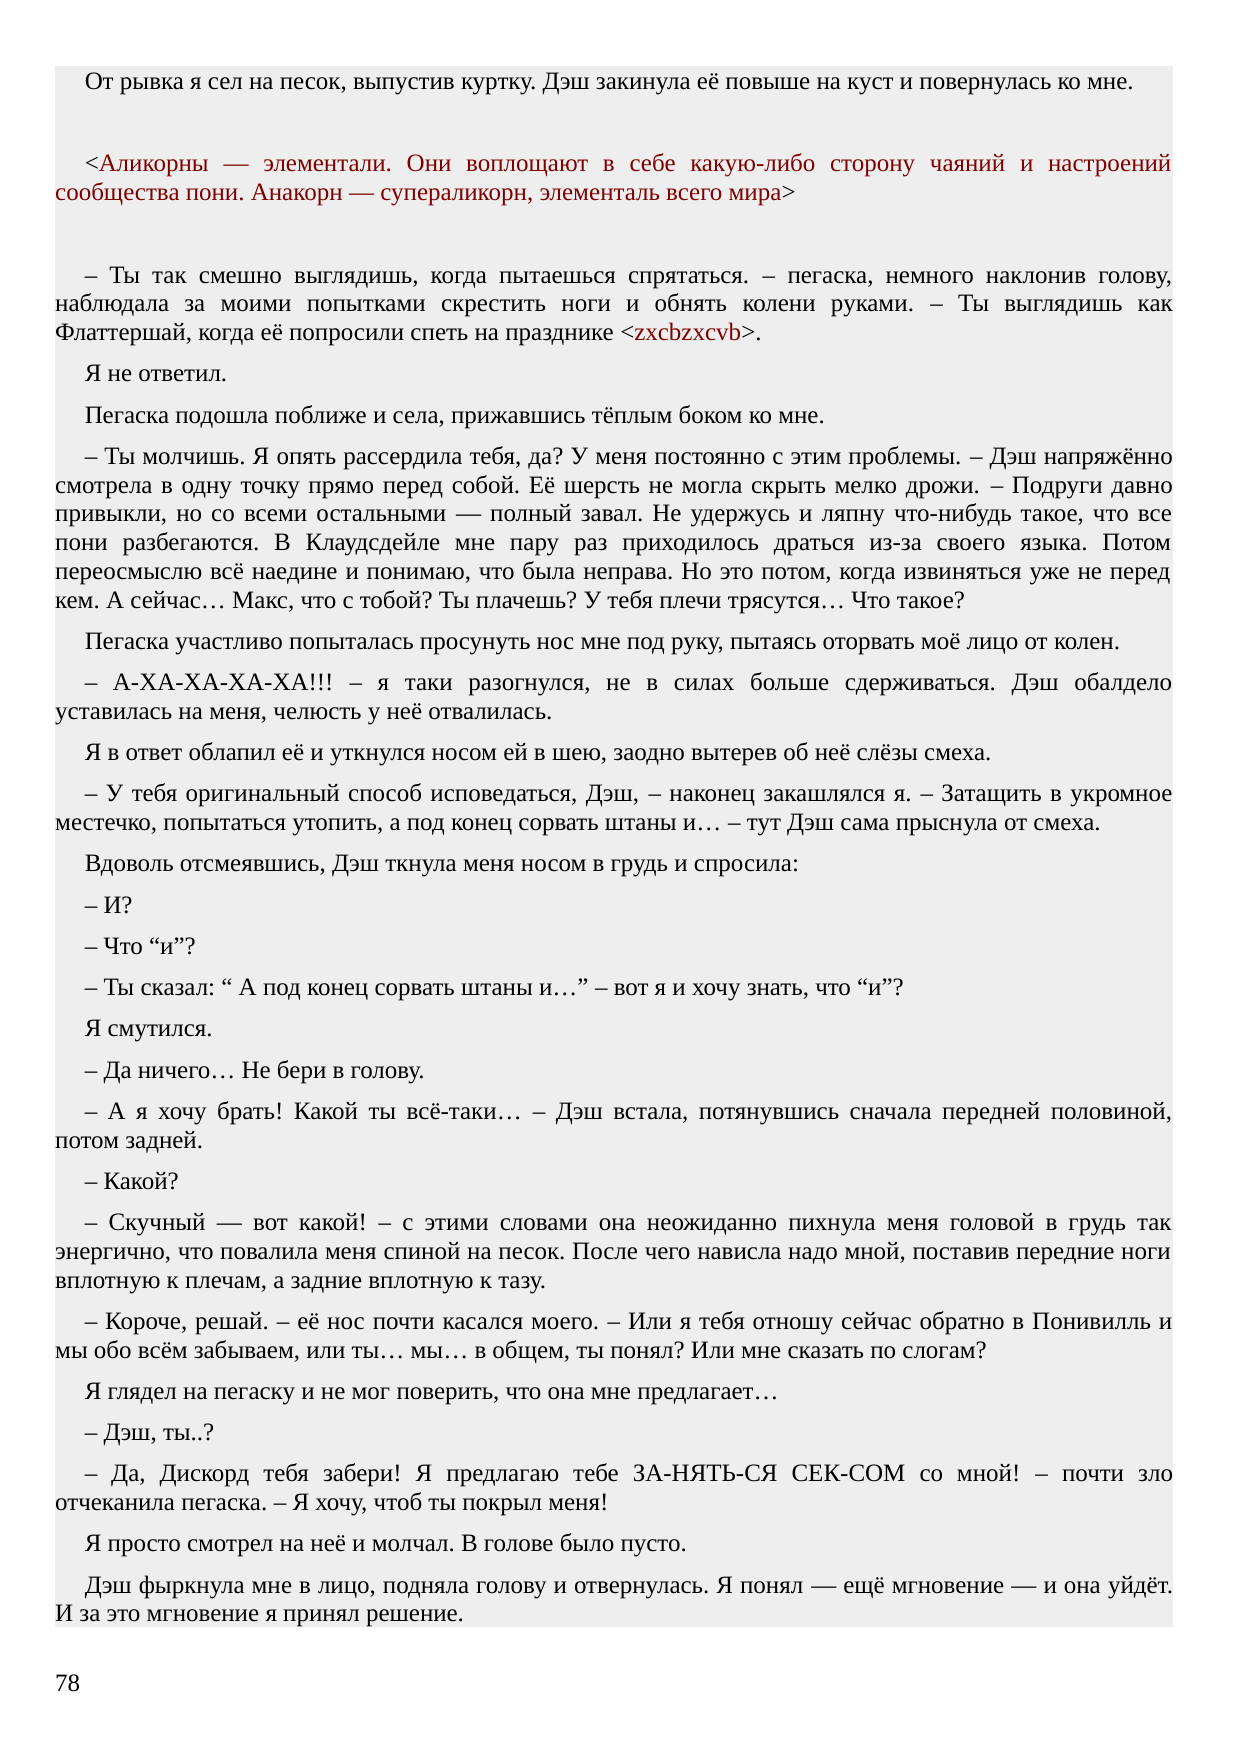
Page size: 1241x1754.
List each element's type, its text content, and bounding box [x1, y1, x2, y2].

text – Дэш, ты..? [55, 1417, 1173, 1446]
text Я просто смотрел на неё и молчал. В голове было пусто. [55, 1528, 1173, 1557]
text Пегаска подошла поближе и села, прижавшись тёплым боком ко мне. [55, 400, 1173, 428]
text – У тебя оригинальный способ исповедаться, Дэш, – наконец закашлялся я. – Затащить в укромное местечко, попытаться утопить, а под конец сорвать штаны и… – тут Дэш сама прыснула от смеха. [55, 778, 1173, 836]
text Я в ответ облапил её и уткнулся носом ей в шею, заодно вытерев об неё слёзы смеха. [55, 737, 1173, 766]
text – А я хочу брать! Какой ты всё-таки… – Дэш встала, потянувшись сначала передней половиной, потом задней. [55, 1096, 1173, 1153]
text Вдоволь отсмеявшись, Дэш ткнула меня носом в грудь и спросила: [55, 848, 1173, 877]
text Я не ответил. [55, 358, 1173, 387]
text – Ты молчишь. Я опять рассердила тебя, да? У меня постоянно с этим проблемы. – Дэш напряжённо смотрела в одну точку прямо перед собой. Её шерсть не могла скрыть мелко дрожи. – Подруги давно привыкли, но со всеми остальными — полный завал. Не удержусь и ляпну что-нибудь такое, что все пони разбегаются. В Клаудсдейле мне пару раз приходилось драться из-за своего языка. Потом переосмыслю всё наедине и понимаю, что была неправа. Но это потом, когда извиняться уже не перед кем. А сейчас… Макс, что с тобой? Ты плачешь? У тебя плечи трясутся… Что такое? [55, 441, 1173, 613]
text Я глядел на пегаску и не мог поверить, что она мне предлагает… [55, 1376, 1173, 1405]
text – Да ничего… Не бери в голову. [55, 1055, 1173, 1083]
text – И? [55, 890, 1173, 918]
text – Короче, решай. – её нос почти касался моего. – Или я тебя отношу сейчас обратно в Понивилль и мы обо всём забываем, или ты… мы… в общем, ты понял? Или мне сказать по слогам? [55, 1306, 1173, 1363]
text <Аликорны — элементали. Они воплощают в себе какую-либо сторону чаяний и настроений сообщества пони. Анакорн — супераликорн, элементаль всего мира> [55, 148, 1173, 206]
text – Да, Дискорд тебя забери! Я предлагаю тебе ЗА-НЯТЬ-СЯ СЕК-СОМ со мной! – почти зло отчеканила пегаска. – Я хочу, чтоб ты покрыл меня! [55, 1458, 1173, 1516]
text – Ты так смешно выглядишь, когда пытаешься спрятаться. – пегаска, немного наклонив голову, наблюдала за моими попытками скрестить ноги и обнять колени руками. – Ты выглядишь как Флаттершай, когда её попросили спеть на празднике <zxcbzxcvb>. [55, 260, 1173, 346]
text – Скучный — вот какой! – с этими словами она неожиданно пихнула меня головой в грудь так энергично, что повалила меня спиной на песок. После чего нависла надо мной, поставив передние ноги вплотную к плечам, а задние вплотную к тазу. [55, 1207, 1173, 1293]
text Я смутился. [55, 1013, 1173, 1042]
text Дэш фыркнула мне в лицо, подняла голову и отвернулась. Я понял — ещё мгновение — и она уйдёт. И за это мгновение я принял решение. [55, 1570, 1173, 1627]
text – Ты сказал: “ А под конец сорвать штаны и…” – вот я и хочу знать, что “и”? [55, 972, 1173, 1001]
text – Что “и”? [55, 931, 1173, 960]
text От рывка я сел на песок, выпустив куртку. Дэш закинула её повыше на куст и повернулась ко мне. [55, 66, 1173, 95]
text – А-ХА-ХА-ХА-ХА!!! – я таки разогнулся, не в силах больше сдерживаться. Дэш обалдело уставилась на меня, челюсть у неё отвалилась. [55, 667, 1173, 725]
text – Какой? [55, 1166, 1173, 1195]
text Пегаска участливо попыталась просунуть нос мне под руку, пытаясь оторвать моё лицо от колен. [55, 626, 1173, 655]
